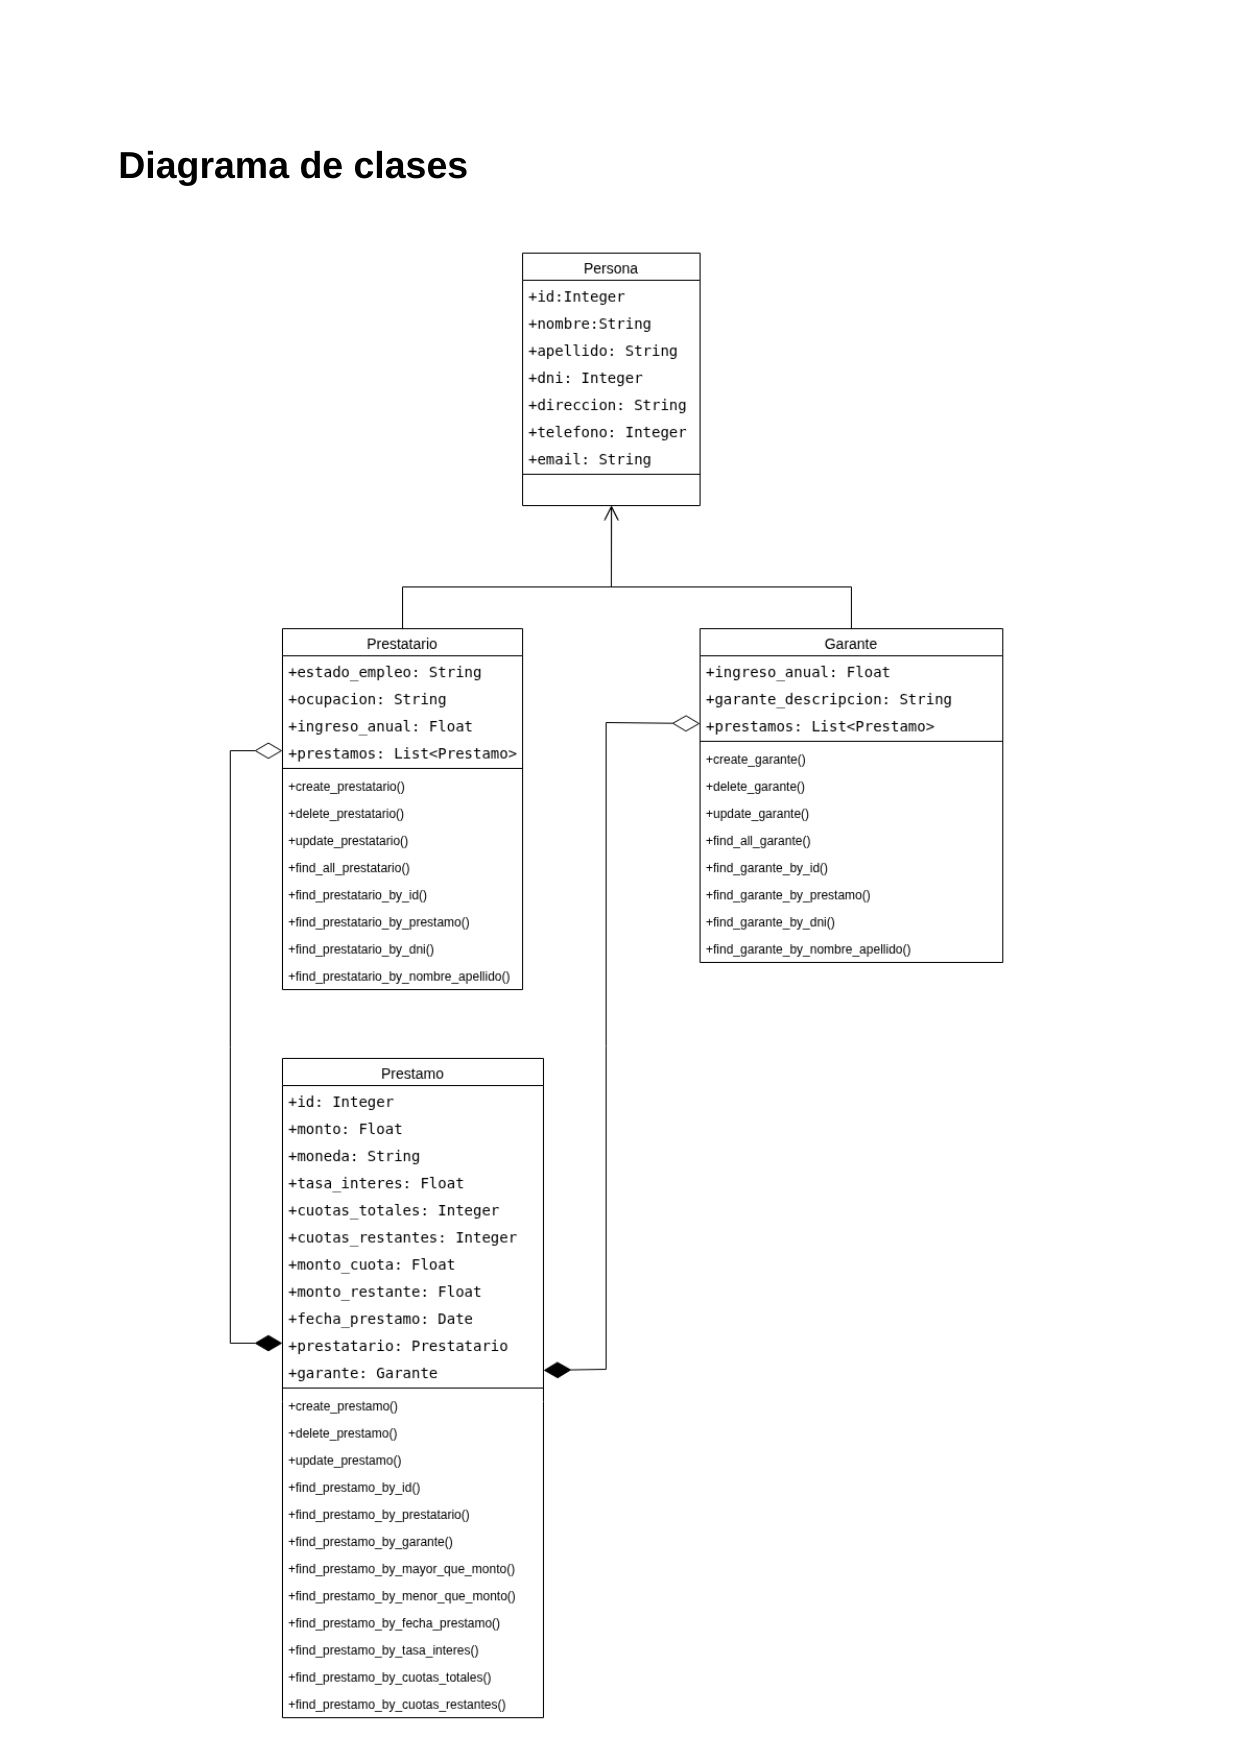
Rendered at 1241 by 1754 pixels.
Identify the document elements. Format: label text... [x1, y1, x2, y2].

subtitle Diagrama de clases [118, 143, 1122, 186]
picture [187, 237, 1019, 1737]
